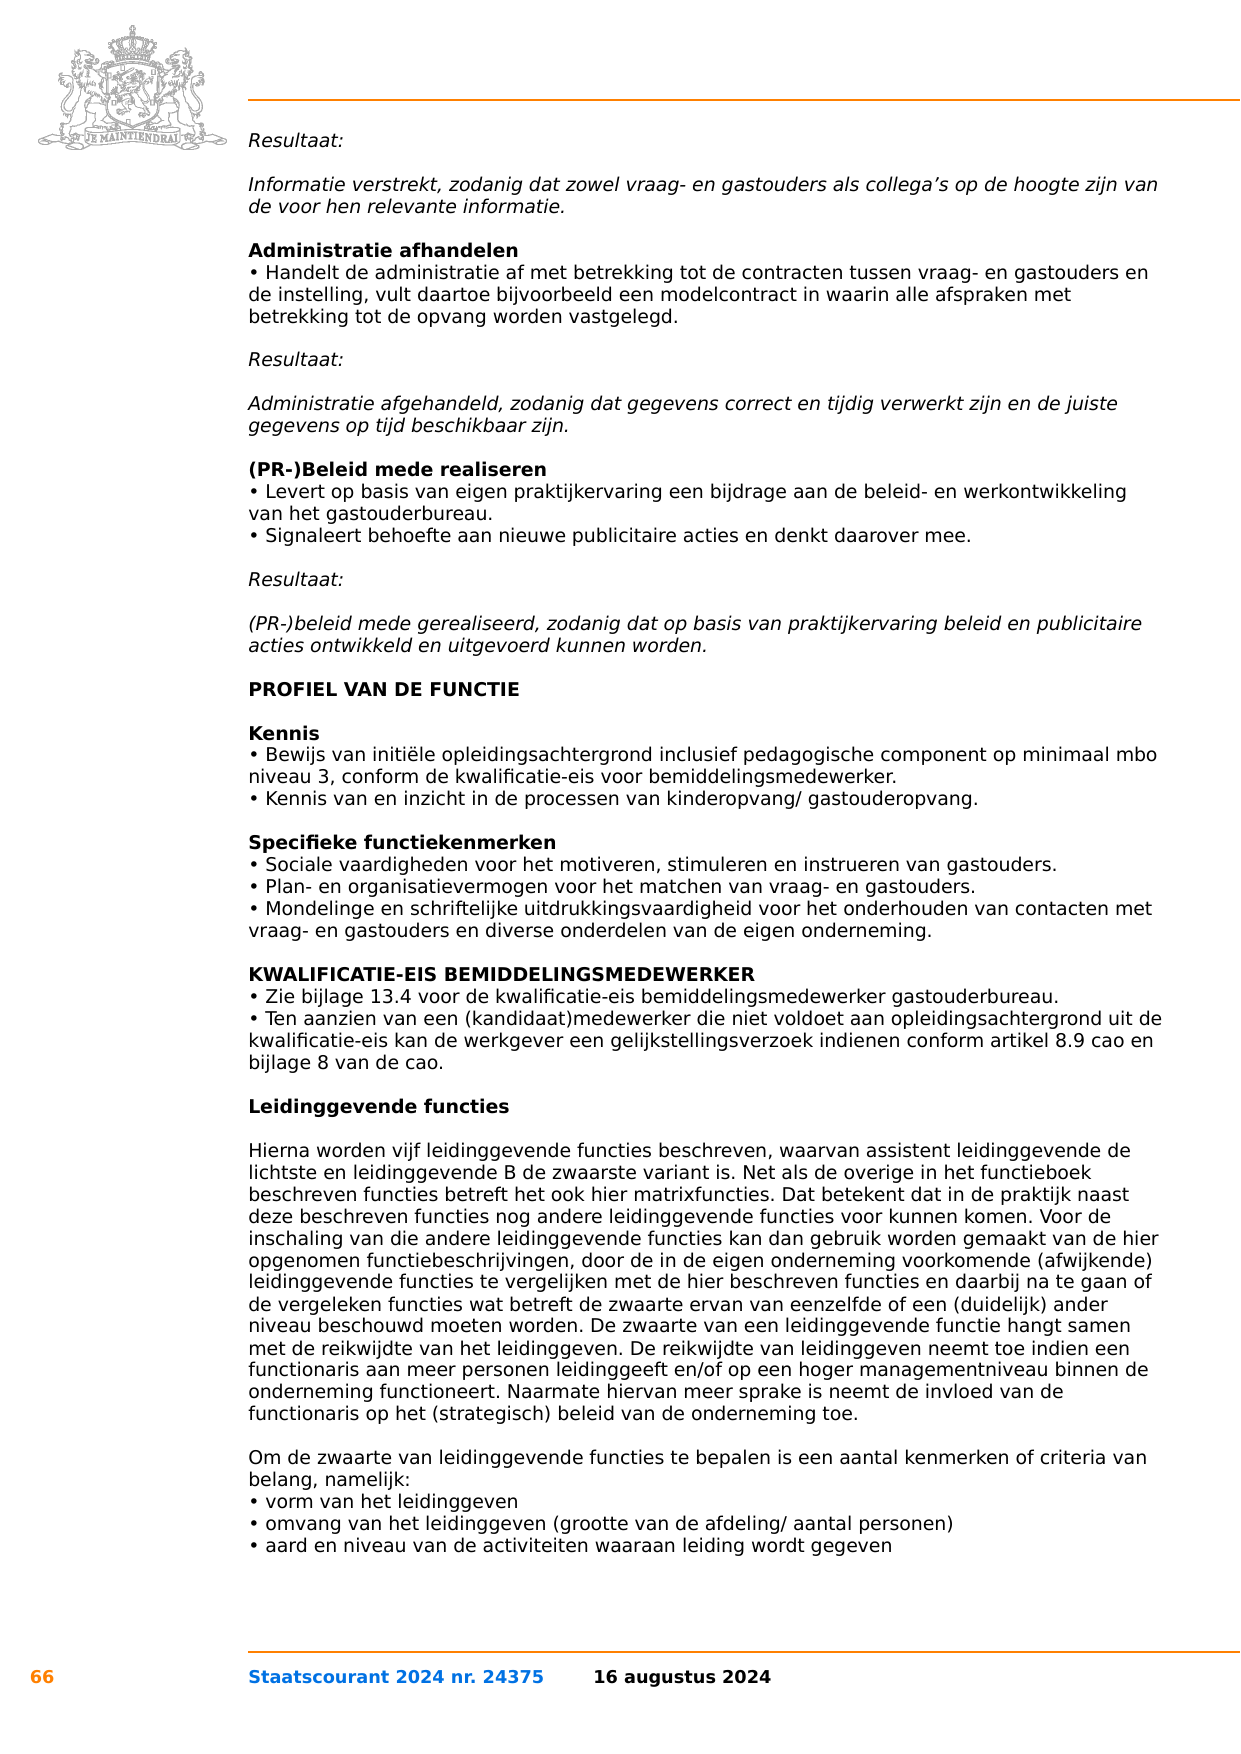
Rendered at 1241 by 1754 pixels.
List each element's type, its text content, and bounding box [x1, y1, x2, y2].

text • Handelt de administratie af met betrekking tot de contracten tussen vraag- en gastouders en de instelling, vult daartoe bijvoorbeeld een modelcontract in waarin alle afspraken met betrekking tot de opvang worden vastgelegd. [248, 262, 1163, 327]
text Resultaat: [248, 569, 1163, 591]
text • Ten aanzien van een (kandidaat)medewerker die niet voldoet aan opleidingsachtergrond uit de kwalificatie-eis kan de werkgever een gelijkstellingsverzoek indienen conform artikel 8.9 cao en bijlage 8 van de cao. [248, 1008, 1163, 1074]
text • Zie bijlage 13.4 voor de kwalificatie-eis bemiddelingsmedewerker gastouderbureau. [248, 986, 1163, 1008]
subtitle Administratie afhandelen [248, 239, 1163, 262]
text • Plan- en organisatievermogen voor het matchen van vraag- en gastouders. [248, 876, 1163, 898]
text Resultaat: [248, 349, 1163, 371]
text • Kennis van en inzicht in de processen van kinderopvang/ gastouderopvang. [248, 788, 1163, 810]
text • omvang van het leidinggeven (grootte van de afdeling/ aantal personen) [248, 1513, 1163, 1535]
subtitle Kennis [248, 722, 1163, 744]
subtitle KWALIFICATIE-EIS BEMIDDELINGSMEDEWERKER [248, 964, 1163, 986]
text Om de zwaarte van leidinggevende functies te bepalen is een aantal kenmerken of criteria van belang, namelijk: [248, 1447, 1163, 1491]
subtitle Specifieke functiekenmerken [248, 832, 1163, 854]
text (PR-)beleid mede gerealiseerd, zodanig dat op basis van praktijkervaring beleid en publicitaire acties ontwikkeld en uitgevoerd kunnen worden. [248, 613, 1163, 657]
text Hierna worden vijf leidinggevende functies beschreven, waarvan assistent leidinggevende de lichtste en leidinggevende B de zwaarste variant is. Net als de overige in het functieboek beschreven functies betreft het ook hier matrixfuncties. Dat betekent dat in de praktijk naast deze beschreven functies nog andere leidinggevende functies voor kunnen komen. Voor de inschaling van die andere leidinggevende functies kan dan gebruik worden gemaakt van de hier opgenomen functiebeschrijvingen, door de in de eigen onderneming voorkomende (afwijkende) leidinggevende functies te vergelijken met de hier beschreven functies en daarbij na te gaan of de vergeleken functies wat betreft de zwaarte ervan van eenzelfde of een (duidelijk) ander niveau beschouwd moeten worden. De zwaarte van een leidinggevende functie hangt samen met de reikwijdte van het leidinggeven. De reikwijdte van leidinggeven neemt toe indien een functionaris aan meer personen leidinggeeft en/of op een hoger managementniveau binnen de onderneming functioneert. Naarmate hiervan meer sprake is neemt de invloed van de functionaris op het (strategisch) beleid van de onderneming toe. [248, 1139, 1163, 1425]
text Informatie verstrekt, zodanig dat zowel vraag- en gastouders als collega’s op de hoogte zijn van de voor hen relevante informatie. [248, 174, 1163, 218]
text • Mondelinge en schriftelijke uitdrukkingsvaardigheid voor het onderhouden van contacten met vraag- en gastouders en diverse onderdelen van de eigen onderneming. [248, 898, 1163, 942]
picture [38, 25, 227, 150]
text Resultaat: [248, 130, 1163, 152]
text • Bewijs van initiële opleidingsachtergrond inclusief pedagogische component op minimaal mbo niveau 3, conform de kwalificatie-eis voor bemiddelingsmedewerker. [248, 744, 1163, 788]
text • Signaleert behoefte aan nieuwe publicitaire acties en denkt daarover mee. [248, 525, 1163, 547]
subtitle (PR-)Beleid mede realiseren [248, 459, 1163, 481]
text • Sociale vaardigheden voor het motiveren, stimuleren en instrueren van gastouders. [248, 854, 1163, 876]
subtitle PROFIEL VAN DE FUNCTIE [248, 678, 1163, 701]
text Administratie afgehandeld, zodanig dat gegevens correct en tijdig verwerkt zijn en de juiste gegevens op tijd beschikbaar zijn. [248, 393, 1163, 437]
text • aard en niveau van de activiteiten waaraan leiding wordt gegeven [248, 1535, 1163, 1557]
subtitle Leidinggevende functies [248, 1096, 1163, 1118]
text • vorm van het leidinggeven [248, 1491, 1163, 1513]
text • Levert op basis van eigen praktijkervaring een bijdrage aan de beleid- en werkontwikkeling van het gastouderbureau. [248, 481, 1163, 525]
